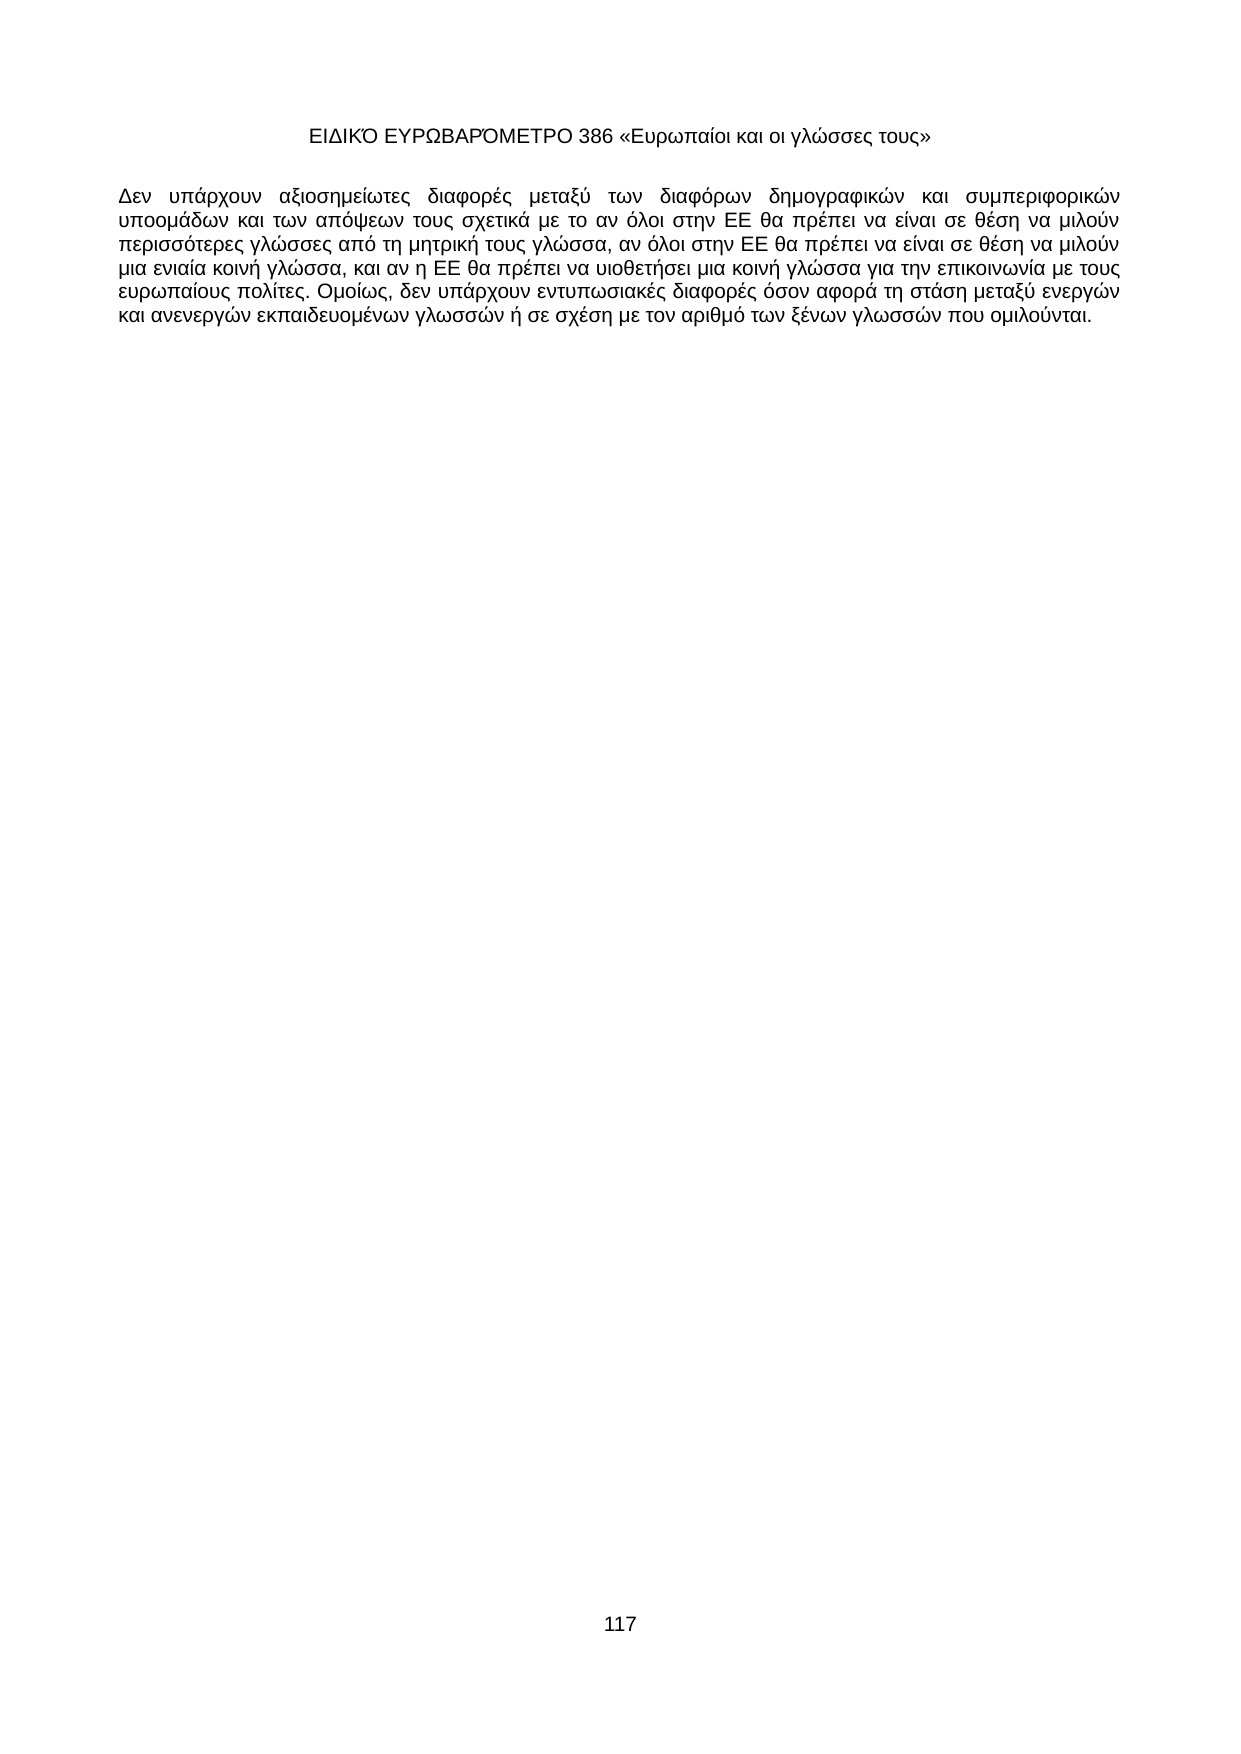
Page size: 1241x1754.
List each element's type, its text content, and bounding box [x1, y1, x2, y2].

text Δεν υπάρχουν αξιοσημείωτες διαφορές μεταξύ των διαφόρων δημογραφικών και συμπεριφορικών υποομάδων και των απόψεων τους σχετικά με το αν όλοι στην ΕΕ θα πρέπει να είναι σε θέση να μιλούν περισσότερες γλώσσες από τη μητρική τους γλώσσα, αν όλοι στην ΕΕ θα πρέπει να είναι σε θέση να μιλούν μια ενιαία κοινή γλώσσα, και αν η ΕΕ θα πρέπει να υιοθετήσει μια κοινή γλώσσα για την επικοινωνία με τους ευρωπαίους πολίτες. Ομοίως, δεν υπάρχουν εντυπωσιακές διαφορές όσον αφορά τη στάση μεταξύ ενεργών και ανενεργών εκπαιδευομένων γλωσσών ή σε σχέση με τον αριθμό των ξένων γλωσσών που ομιλούνται. [118, 183, 1122, 327]
